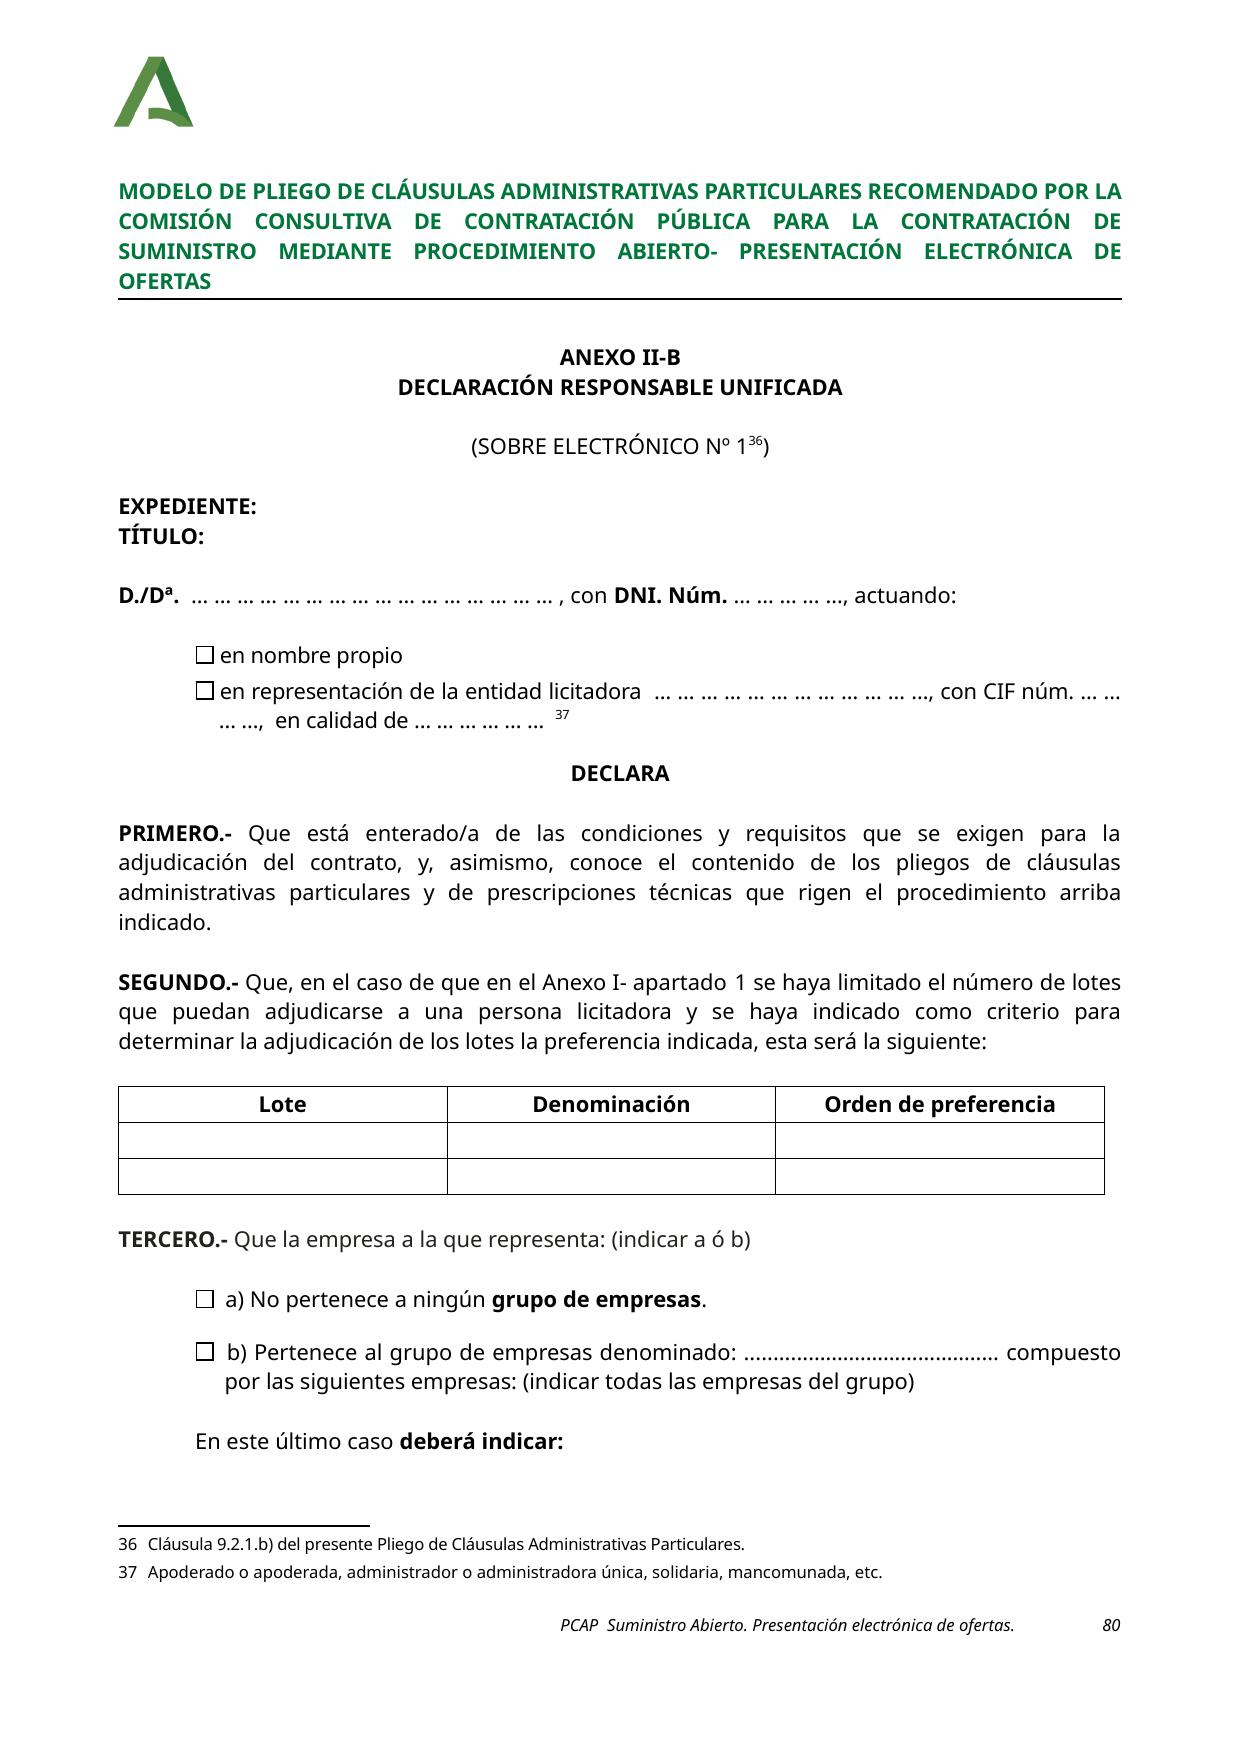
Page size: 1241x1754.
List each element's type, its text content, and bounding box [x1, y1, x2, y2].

text En este último caso deberá indicar: [118, 1426, 1122, 1456]
text DECLARA [118, 758, 1122, 788]
text SEGUNDO.- Que, en el caso de que en el Anexo I- apartado 1 se haya limitado el número de lotes que puedan adjudicarse a una persona licitadora y se haya indicado como criterio para determinar la adjudicación de los lotes la preferencia indicada, esta será la siguiente: [118, 967, 1122, 1056]
table_header Orden de preferencia [776, 1087, 1104, 1122]
text D./Dª. … … … … … … … … … … … … … … … … , con DNI. Núm. … … … … …, actuando: [118, 580, 1122, 610]
table_cell [776, 1159, 1104, 1194]
picture [109, 52, 198, 131]
text PRIMERO.- Que está enterado/a de las condiciones y requisitos que se exigen para la adjudicación del contrato, y, asimismo, conoce el contenido de los pliegos de cláusulas administrativas particulares y de prescripciones técnicas que rigen el procedimiento arriba indicado. [118, 818, 1122, 937]
text TÍTULO: [118, 521, 1122, 551]
text MODELO DE PLIEGO DE CLÁUSULAS ADMINISTRATIVAS PARTICULARES RECOMENDADO POR LA COMISIÓN CONSULTIVA DE CONTRATACIÓN PÚBLICA PARA LA CONTRATACIÓN DE SUMINISTRO MEDIANTE PROCEDIMIENTO ABIERTO- PRESENTACIÓN ELECTRÓNICA DE OFERTAS [118, 176, 1122, 298]
table_cell [448, 1123, 775, 1158]
text ANEXO II-B [118, 342, 1122, 372]
text en representación de la entidad licitadora … … … … … … … … … … … …, con CIF núm. … … … …, en calidad de … … … … … … [195, 676, 1122, 735]
text a) No pertenece a ningún grupo de empresas. [118, 1284, 1122, 1314]
text TERCERO.- Que la empresa a la que representa: (indicar a ó b) [118, 1224, 1122, 1254]
table_cell [448, 1159, 775, 1194]
table_header Lote [119, 1087, 447, 1122]
text DECLARACIÓN RESPONSABLE UNIFICADA [118, 372, 1122, 402]
table_cell [119, 1159, 447, 1194]
text Cláusula 9.2.1.b) del presente Pliego de Cláusulas Administrativas Particulares. [118, 1532, 1122, 1555]
table_cell [776, 1123, 1104, 1158]
text Apoderado o apoderada, administrador o administradora única, solidaria, mancomunada, etc. [118, 1561, 1122, 1584]
text en nombre propio [189, 640, 1122, 670]
text b) Pertenece al grupo de empresas denominado: ............………………………..... compuesto por las siguientes empresas: (indicar todas las empresas del grupo) [195, 1337, 1122, 1396]
text (SOBRE ELECTRÓNICO Nº 1) [118, 431, 1122, 461]
table_cell [119, 1123, 447, 1158]
text EXPEDIENTE: [118, 491, 1122, 521]
table_header Denominación [448, 1087, 775, 1122]
